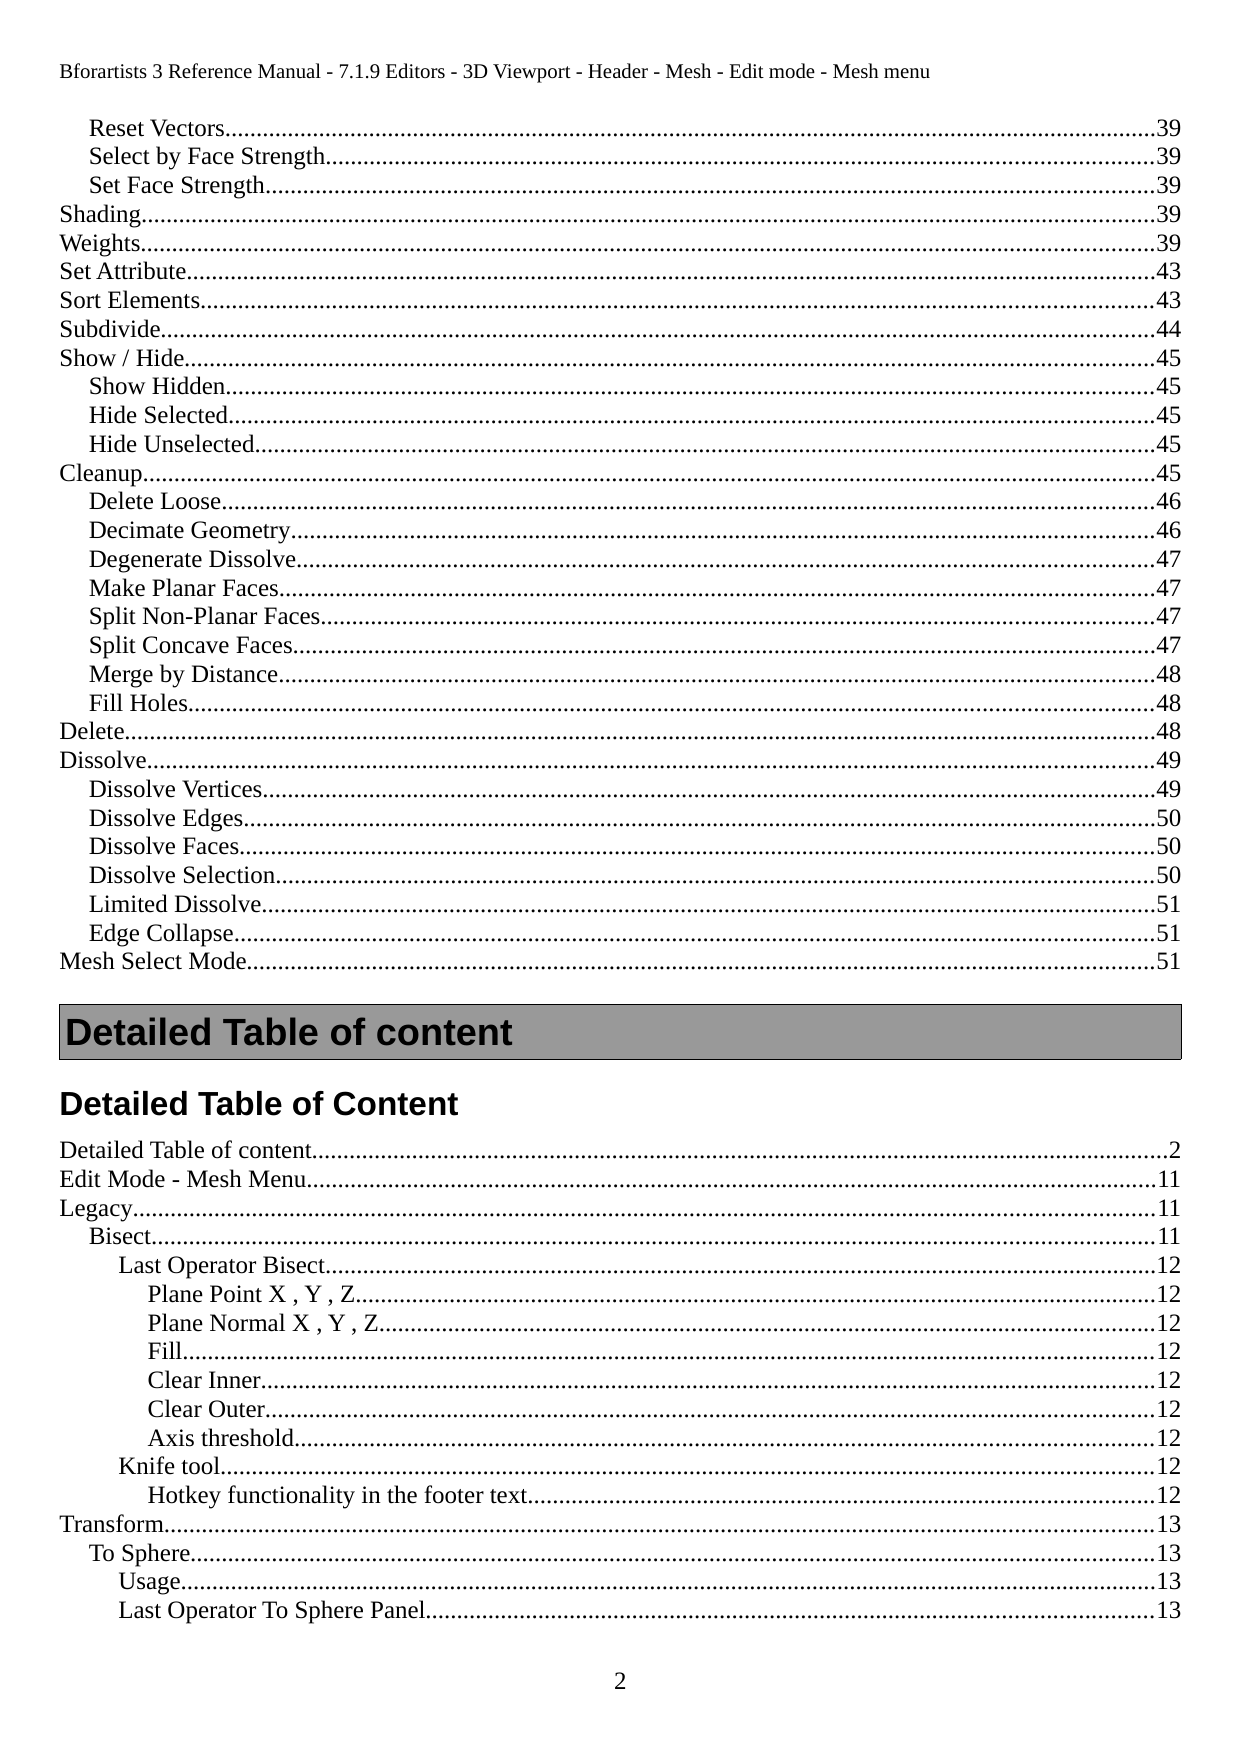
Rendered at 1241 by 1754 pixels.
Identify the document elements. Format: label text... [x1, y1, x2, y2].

text Clear Inner 12 [147, 1365, 1181, 1394]
text Limited Dissolve 51 [88, 889, 1181, 918]
subtitle Detailed Table of Content [59, 1084, 1181, 1123]
text Usage 13 [118, 1566, 1181, 1595]
text Plane Point X , Y , Z 12 [147, 1279, 1181, 1308]
text Plane Normal X , Y , Z 12 [147, 1308, 1181, 1336]
text Dissolve 49 [59, 745, 1181, 774]
text Transform 13 [59, 1509, 1181, 1538]
text Set Attribute 43 [59, 256, 1181, 285]
text Set Face Strength 39 [88, 170, 1181, 199]
text Split Non-Planar Faces 47 [88, 601, 1181, 630]
text Axis threshold 12 [147, 1423, 1181, 1451]
text Edit Mode - Mesh Menu 11 [59, 1164, 1181, 1193]
text Show Hidden 45 [88, 371, 1181, 400]
text Hotkey functionality in the footer text 12 [147, 1480, 1181, 1509]
text Cleanup 45 [59, 458, 1181, 486]
text Last Operator Bisect 12 [118, 1250, 1181, 1279]
text Fill 12 [147, 1336, 1181, 1365]
text Reset Vectors 39 [88, 113, 1181, 141]
text Hide Unselected 45 [88, 429, 1181, 458]
text Sort Elements 43 [59, 285, 1181, 314]
text Show / Hide 45 [59, 343, 1181, 371]
text Split Concave Faces 47 [88, 630, 1181, 659]
text Dissolve Faces 50 [88, 831, 1181, 860]
text Fill Holes 48 [88, 688, 1181, 716]
text Edge Collapse 51 [88, 918, 1181, 946]
text Weights 39 [59, 228, 1181, 256]
text Dissolve Selection 50 [88, 860, 1181, 889]
text Last Operator To Sphere Panel 13 [118, 1595, 1181, 1624]
table_header Detailed Table of content [60, 1005, 1181, 1059]
text Shading 39 [59, 199, 1181, 228]
text Knife tool 12 [118, 1451, 1181, 1480]
text Bisect 11 [88, 1221, 1181, 1250]
text Delete Loose 46 [88, 486, 1181, 515]
text Dissolve Edges 50 [88, 803, 1181, 831]
text Dissolve Vertices 49 [88, 774, 1181, 803]
text To Sphere 13 [88, 1538, 1181, 1566]
text Degenerate Dissolve 47 [88, 544, 1181, 573]
text Make Planar Faces 47 [88, 573, 1181, 601]
text Legacy 11 [59, 1193, 1181, 1221]
text Detailed Table of content 2 [59, 1135, 1181, 1164]
text Hide Selected 45 [88, 400, 1181, 429]
text Merge by Distance 48 [88, 659, 1181, 688]
text Mesh Select Mode 51 [59, 946, 1181, 975]
text Decimate Geometry 46 [88, 515, 1181, 544]
text Subdivide 44 [59, 314, 1181, 343]
text Select by Face Strength 39 [88, 141, 1181, 170]
text Clear Outer 12 [147, 1394, 1181, 1423]
text Delete 48 [59, 716, 1181, 745]
